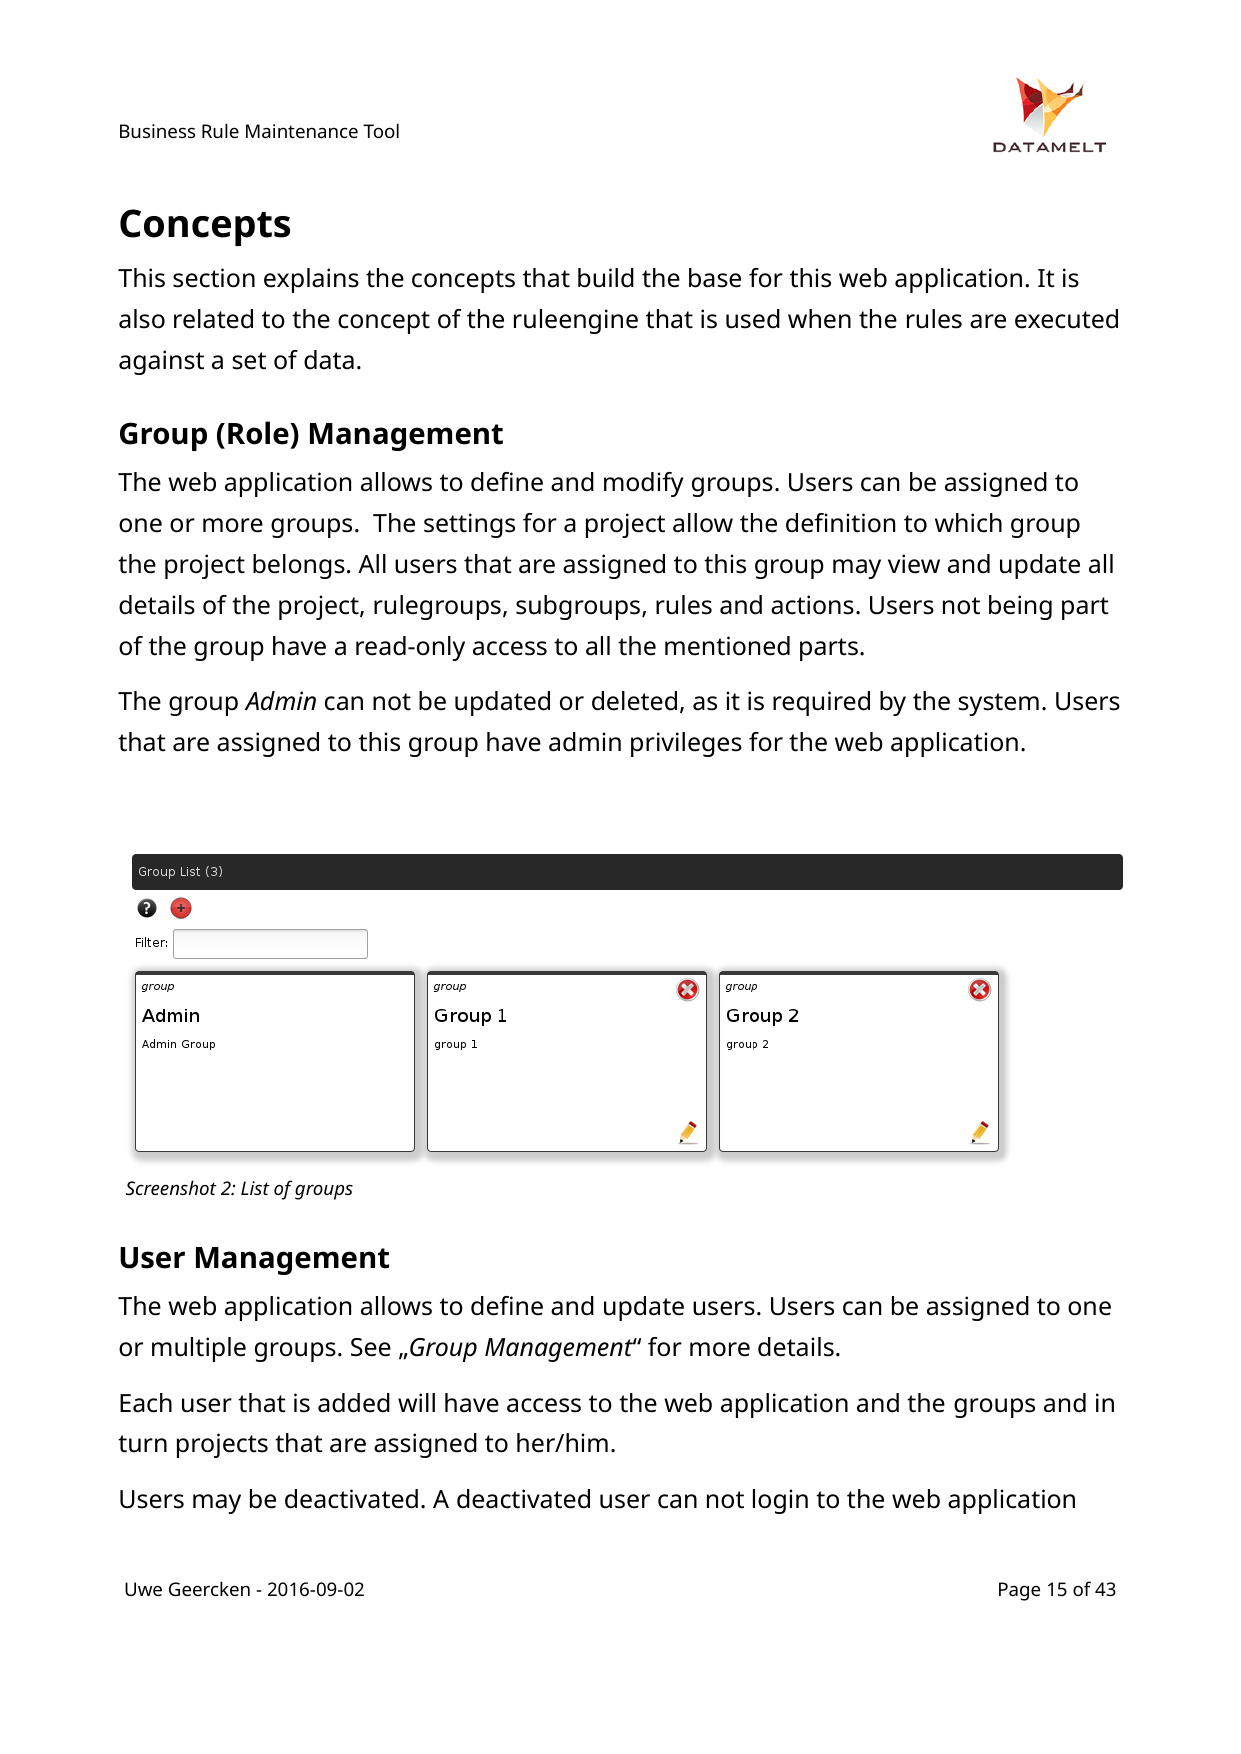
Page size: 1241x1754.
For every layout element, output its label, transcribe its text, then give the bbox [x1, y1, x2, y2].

text The web application allows to define and update users. Users can be assigned to one or multiple groups. See „Group Management“ for more details. [118, 1289, 1122, 1364]
text Users may be deactivated. A deactivated user can not login to the web application [118, 1482, 1122, 1516]
picture [125, 846, 1130, 1176]
text The web application allows to define and modify groups. Users can be assigned to one or more groups. The settings for a project allow the definition to which group the project belongs. All users that are assigned to this group may view and update all details of the project, rulegroups, subgroups, rules and actions. Users not being part of the group have a read-only access to all the mentioned parts. [118, 465, 1122, 662]
text Screenshot 2: List of groups [125, 1176, 1129, 1201]
text [125, 836, 1129, 846]
subtitle Group (Role) Management [118, 413, 1122, 453]
subtitle User Management [118, 795, 1129, 1277]
text The group Admin can not be updated or deleted, as it is required by the system. Users that are assigned to this group have admin privileges for the web application. [118, 684, 1122, 759]
picture [992, 69, 1107, 160]
text Each user that is added will have access to the web application and the groups and in turn projects that are assigned to her/him. [118, 1385, 1122, 1460]
text This section explains the concepts that build the base for this web application. It is also related to the concept of the ruleengine that is used when the rules are executed against a set of data. [118, 261, 1122, 377]
subtitle Concepts [118, 197, 1122, 248]
